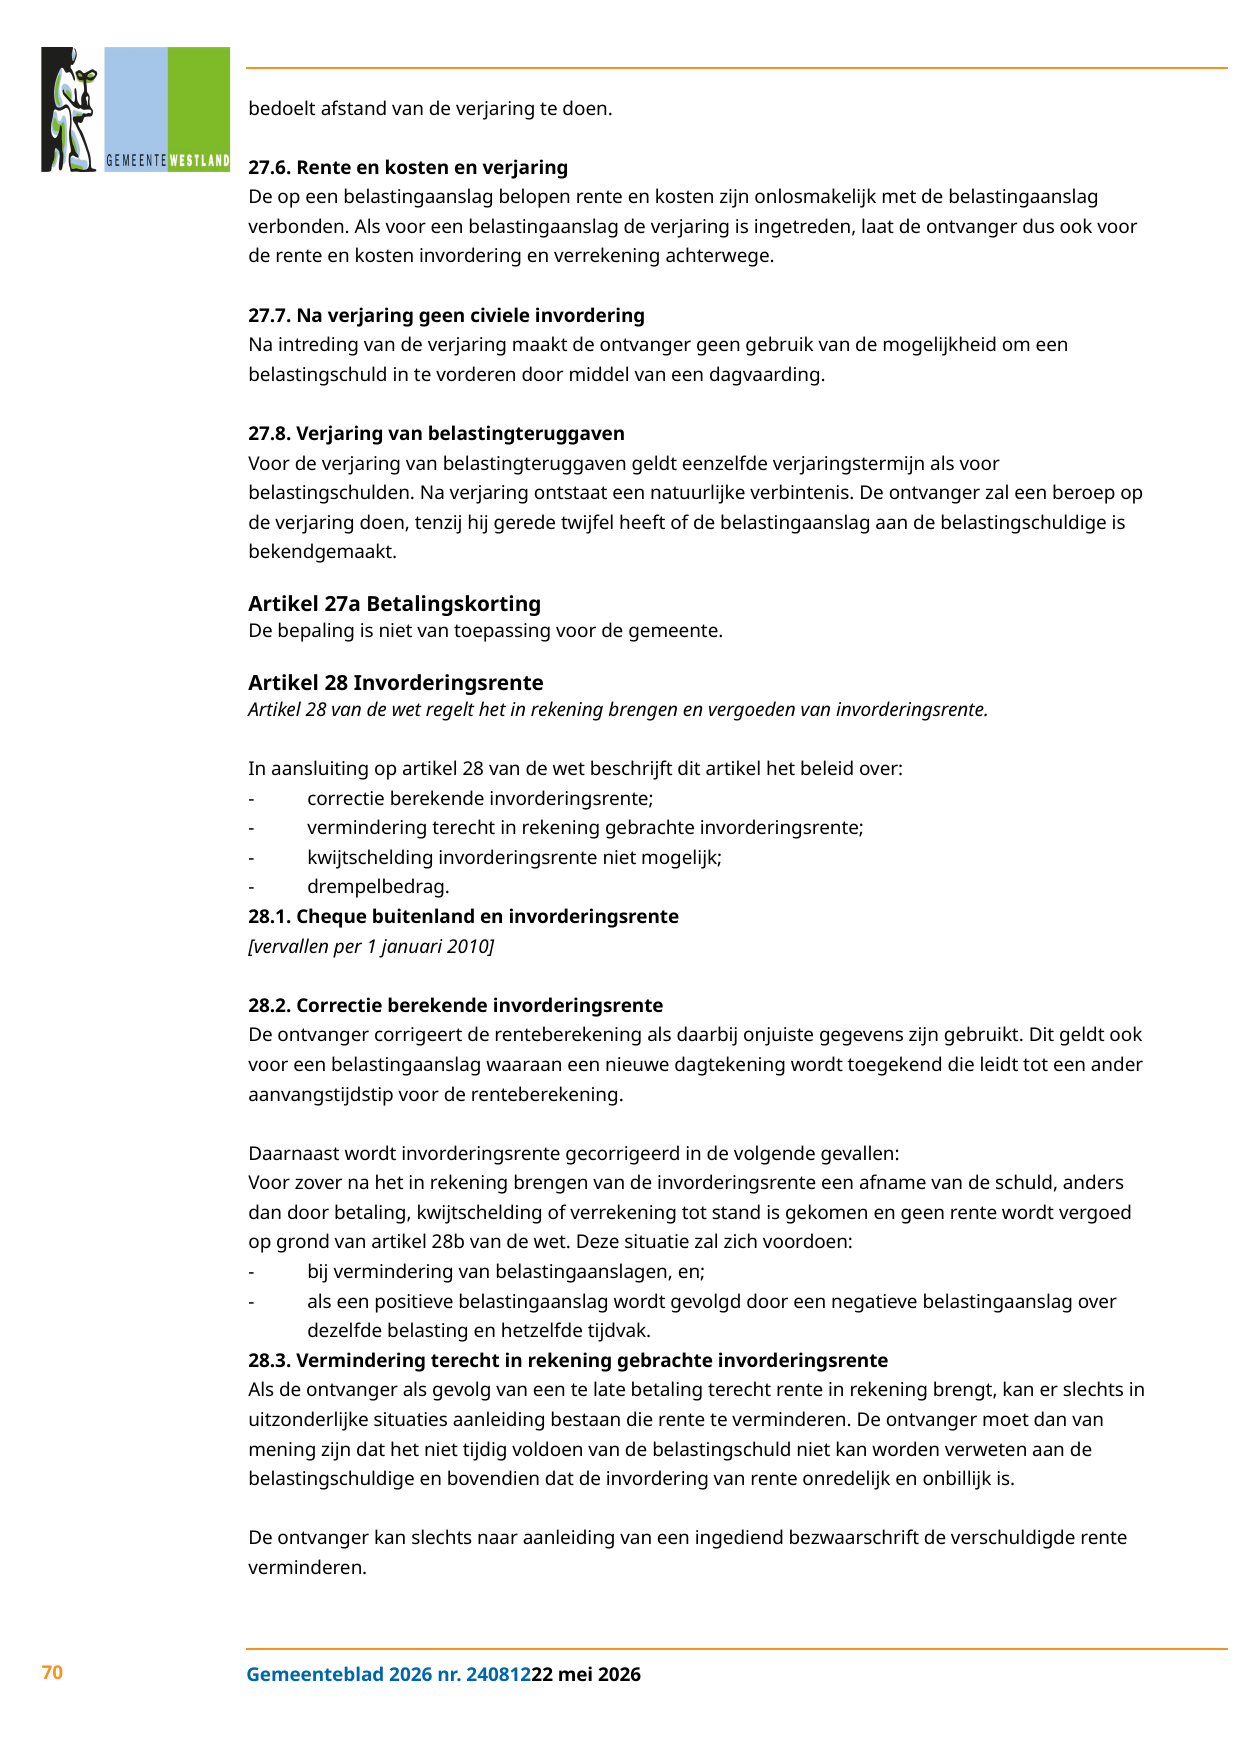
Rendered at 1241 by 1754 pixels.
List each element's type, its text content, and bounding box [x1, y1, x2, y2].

list bij vermindering van belastingaanslagen, en; [248, 1258, 1152, 1284]
list als een positieve belastingaanslag wordt gevolgd door een negatieve belastingaanslag over dezelfde belasting en hetzelfde tijdvak. [248, 1288, 1152, 1343]
text De ontvanger kan slechts naar aanleiding van een ingediend bezwaarschrift de verschuldigde rente verminderen. [248, 1524, 1152, 1580]
text Daarnaast wordt invorderingsrente gecorrigeerd in de volgende gevallen: [248, 1140, 1152, 1166]
list kwijtschelding invorderingsrente niet mogelijk; [248, 844, 1152, 870]
text De bepaling is niet van toepassing voor de gemeente. [248, 617, 1152, 643]
text Artikel 27a Betalingskorting [248, 589, 1152, 617]
text In aansluiting op artikel 28 van de wet beschrijft dit artikel het beleid over: [248, 755, 1152, 781]
text Artikel 28 Invorderingsrente [248, 668, 1152, 696]
text De op een belastingaanslag belopen rente en kosten zijn onlosmakelijk met de belastingaanslag verbonden. Als voor een belastingaanslag de verjaring is ingetreden, laat de ontvanger dus ook voor de rente en kosten invordering en verrekening achterwege. [248, 183, 1152, 268]
text bedoelt afstand van de verjaring te doen. [248, 95, 1152, 121]
text 27.8. Verjaring van belastingteruggaven [248, 420, 1152, 446]
text De ontvanger corrigeert de renteberekening als daarbij onjuiste gegevens zijn gebruikt. Dit geldt ook voor een belastingaanslag waaraan een nieuwe dagtekening wordt toegekend die leidt tot een ander aanvangstijdstip voor de renteberekening. [248, 1022, 1152, 1107]
text Artikel 28 van de wet regelt het in rekening brengen en vergoeden van invorderingsrente. [248, 696, 1152, 722]
text 27.7. Na verjaring geen civiele invordering [248, 302, 1152, 328]
list correctie berekende invorderingsrente; [248, 785, 1152, 811]
picture [41, 47, 231, 172]
text 28.1. Cheque buitenland en invorderingsrente [248, 903, 1152, 929]
text 27.6. Rente en kosten en verjaring [248, 154, 1152, 180]
text 28.3. Vermindering terecht in rekening gebrachte invorderingsrente [248, 1347, 1152, 1373]
text Na intreding van de verjaring maakt de ontvanger geen gebruik van de mogelijkheid om een belastingschuld in te vorderen door middel van een dagvaarding. [248, 331, 1152, 387]
text Voor zover na het in rekening brengen van de invorderingsrente een afname van de schuld, anders dan door betaling, kwijtschelding of verrekening tot stand is gekomen en geen rente wordt vergoed op grond van artikel 28b van de wet. Deze situatie zal zich voordoen: [248, 1169, 1152, 1254]
text [vervallen per 1 januari 2010] [248, 933, 1152, 959]
list drempelbedrag. [248, 874, 1152, 899]
list vermindering terecht in rekening gebrachte invorderingsrente; [248, 814, 1152, 840]
text 28.2. Correctie berekende invorderingsrente [248, 992, 1152, 1018]
text Voor de verjaring van belastingteruggaven geldt eenzelfde verjaringstermijn als voor belastingschulden. Na verjaring ontstaat een natuurlijke verbintenis. De ontvanger zal een beroep op de verjaring doen, tenzij hij gerede twijfel heeft of de belastingaanslag aan de belastingschuldige is bekendgemaakt. [248, 450, 1152, 564]
text Als de ontvanger als gevolg van een te late betaling terecht rente in rekening brengt, kan er slechts in uitzonderlijke situaties aanleiding bestaan die rente te verminderen. De ontvanger moet dan van mening zijn dat het niet tijdig voldoen van de belastingschuld niet kan worden verweten aan de belastingschuldige en bovendien dat de invordering van rente onredelijk en onbillijk is. [248, 1377, 1152, 1491]
